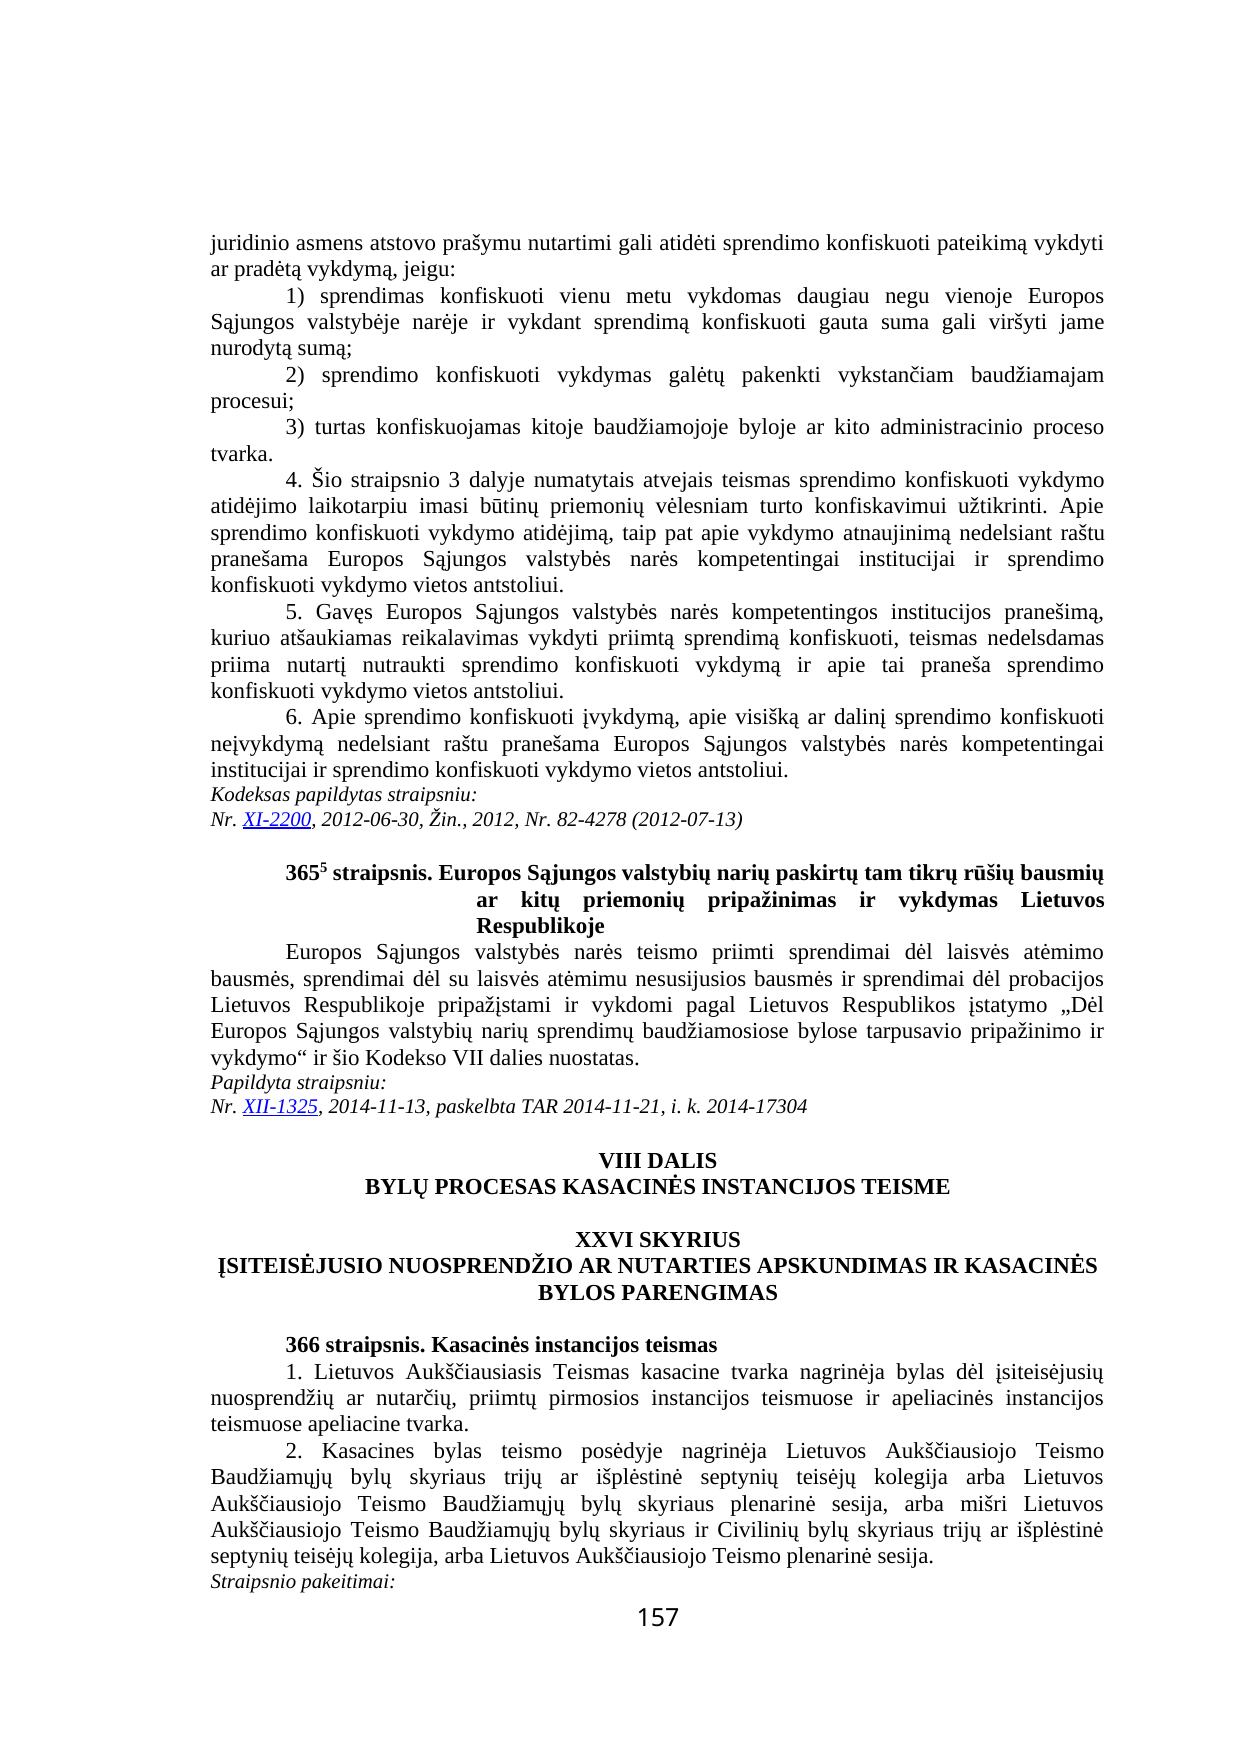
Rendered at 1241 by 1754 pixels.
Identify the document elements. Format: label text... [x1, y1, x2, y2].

text 1. Lietuvos Aukščiausiasis Teismas kasacine tvarka nagrinėja bylas dėl įsiteisėjusių nuosprendžių ar nutarčių, priimtų pirmosios instancijos teismuose ir apeliacinės instancijos teismuose apeliacine tvarka. [210, 1358, 1105, 1437]
text XXVI skyrius [210, 1226, 1105, 1252]
text Nr. XI-2200, 2012-06-30, Žin., 2012, Nr. 82-4278 (2012-07-13) [210, 806, 1105, 831]
text juridinio asmens atstovo prašymu nutartimi gali atidėti sprendimo konfiskuoti pateikimą vykdyti ar pradėtą vykdymą, jeigu: [210, 229, 1105, 282]
text 4. Šio straipsnio 3 dalyje numatytais atvejais teismas sprendimo konfiskuoti vykdymo atidėjimo laikotarpiu imasi būtinų priemonių vėlesniam turto konfiskavimui užtikrinti. Apie sprendimo konfiskuoti vykdymo atidėjimą, taip pat apie vykdymo atnaujinimą nedelsiant raštu pranešama Europos Sąjungos valstybės narės kompetentingai institucijai ir sprendimo konfiskuoti vykdymo vietos antstoliui. [210, 466, 1105, 598]
text Nr. XII-1325, 2014-11-13, paskelbta TAR 2014-11-21, i. k. 2014-17304 [210, 1094, 1105, 1118]
text 3) turtas konfiskuojamas kitoje baudžiamojoje byloje ar kito administracinio proceso tvarka. [210, 413, 1105, 466]
text Straipsnio pakeitimai: [210, 1569, 1105, 1593]
text VIII dalis [210, 1147, 1105, 1173]
text 2. Kasacines bylas teismo posėdyje nagrinėja Lietuvos Aukščiausiojo Teismo Baudžiamųjų bylų skyriaus trijų ar išplėstinė septynių teisėjų kolegija arba Lietuvos Aukščiausiojo Teismo Baudžiamųjų bylų skyriaus plenarinė sesija, arba mišri Lietuvos Aukščiausiojo Teismo Baudžiamųjų bylų skyriaus ir Civilinių bylų skyriaus trijų ar išplėstinė septynių teisėjų kolegija, arba Lietuvos Aukščiausiojo Teismo plenarinė sesija. [210, 1437, 1105, 1569]
text Kodeksas papildytas straipsniu: [210, 782, 1105, 806]
text Įsiteisėjusio nuosprendžio ar nutarties apskundimas ir kasacinės bylos parengimas [210, 1252, 1105, 1305]
text 3655 straipsnis. Europos Sąjungos valstybių narių paskirtų tam tikrų rūšių bausmių ar kitų priemonių pripažinimas ir vykdymas Lietuvos Respublikoje [285, 859, 1105, 938]
text 2) sprendimo konfiskuoti vykdymas galėtų pakenkti vykstančiam baudžiamajam procesui; [210, 361, 1105, 413]
text 6. Apie sprendimo konfiskuoti įvykdymą, apie visišką ar dalinį sprendimo konfiskuoti neįvykdymą nedelsiant raštu pranešama Europos Sąjungos valstybės narės kompetentingai institucijai ir sprendimo konfiskuoti vykdymo vietos antstoliui. [210, 703, 1105, 782]
text 366 straipsnis. Kasacinės instancijos teismas [210, 1331, 1105, 1358]
text 5. Gavęs Europos Sąjungos valstybės narės kompetentingos institucijos pranešimą, kuriuo atšaukiamas reikalavimas vykdyti priimtą sprendimą konfiskuoti, teismas nedelsdamas priima nutartį nutraukti sprendimo konfiskuoti vykdymą ir apie tai praneša sprendimo konfiskuoti vykdymo vietos antstoliui. [210, 598, 1105, 703]
text Papildyta straipsniu: [210, 1070, 1105, 1094]
text Bylų procesas kasacinės instancijos teisme [210, 1173, 1105, 1200]
text Europos Sąjungos valstybės narės teismo priimti sprendimai dėl laisvės atėmimo bausmės, sprendimai dėl su laisvės atėmimu nesusijusios bausmės ir sprendimai dėl probacijos Lietuvos Respublikoje pripažįstami ir vykdomi pagal Lietuvos Respublikos įstatymo „Dėl Europos Sąjungos valstybių narių sprendimų baudžiamosiose bylose tarpusavio pripažinimo ir vykdymo“ ir šio Kodekso VII dalies nuostatas. [210, 938, 1105, 1070]
text 1) sprendimas konfiskuoti vienu metu vykdomas daugiau negu vienoje Europos Sąjungos valstybėje narėje ir vykdant sprendimą konfiskuoti gauta suma gali viršyti jame nurodytą sumą; [210, 282, 1105, 361]
